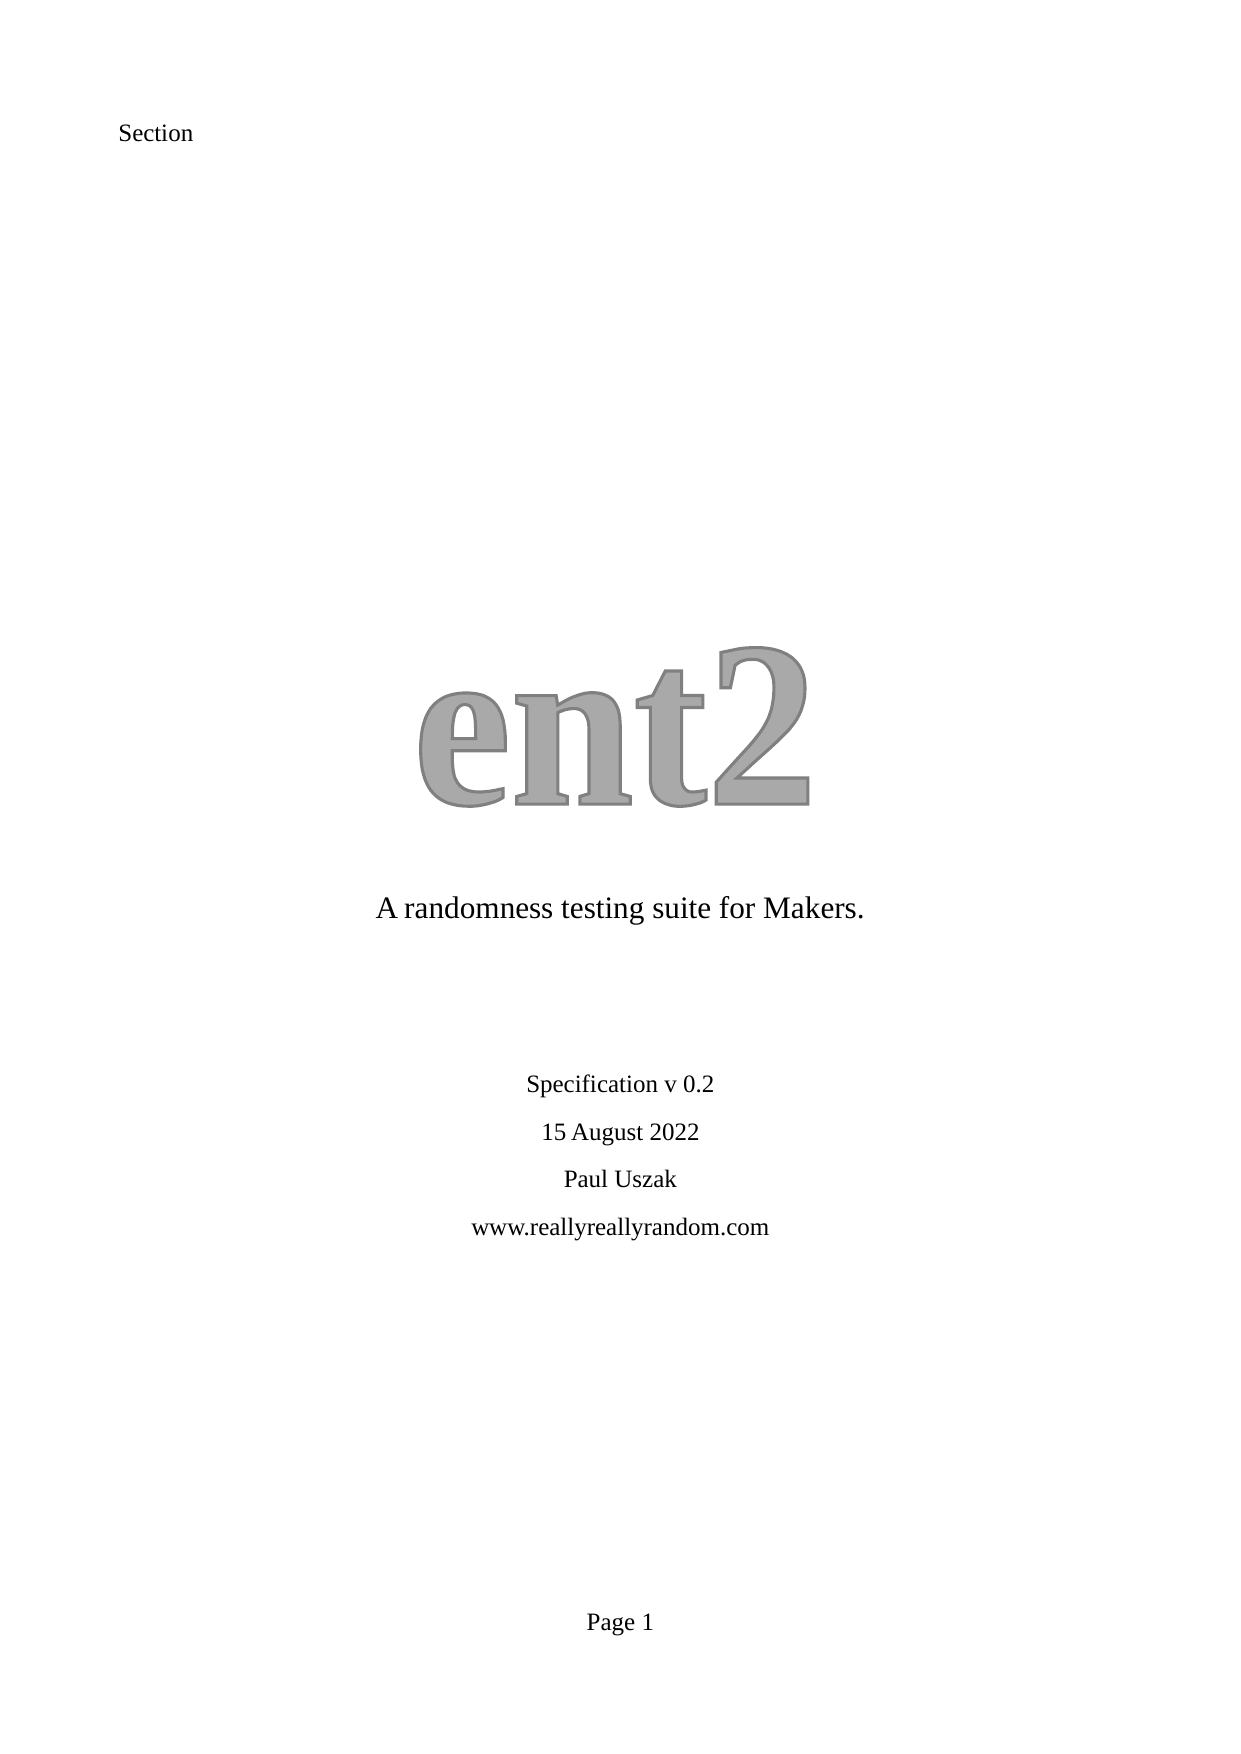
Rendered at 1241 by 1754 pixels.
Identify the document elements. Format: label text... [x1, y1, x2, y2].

text Paul Uszak [118, 1164, 1122, 1193]
text A randomness testing suite for Makers. [118, 889, 1122, 925]
text www.reallyreallyrandom.com [118, 1212, 1122, 1241]
text Specification v 0.2 [118, 1069, 1122, 1098]
text 15 August 2022 [118, 1117, 1122, 1146]
